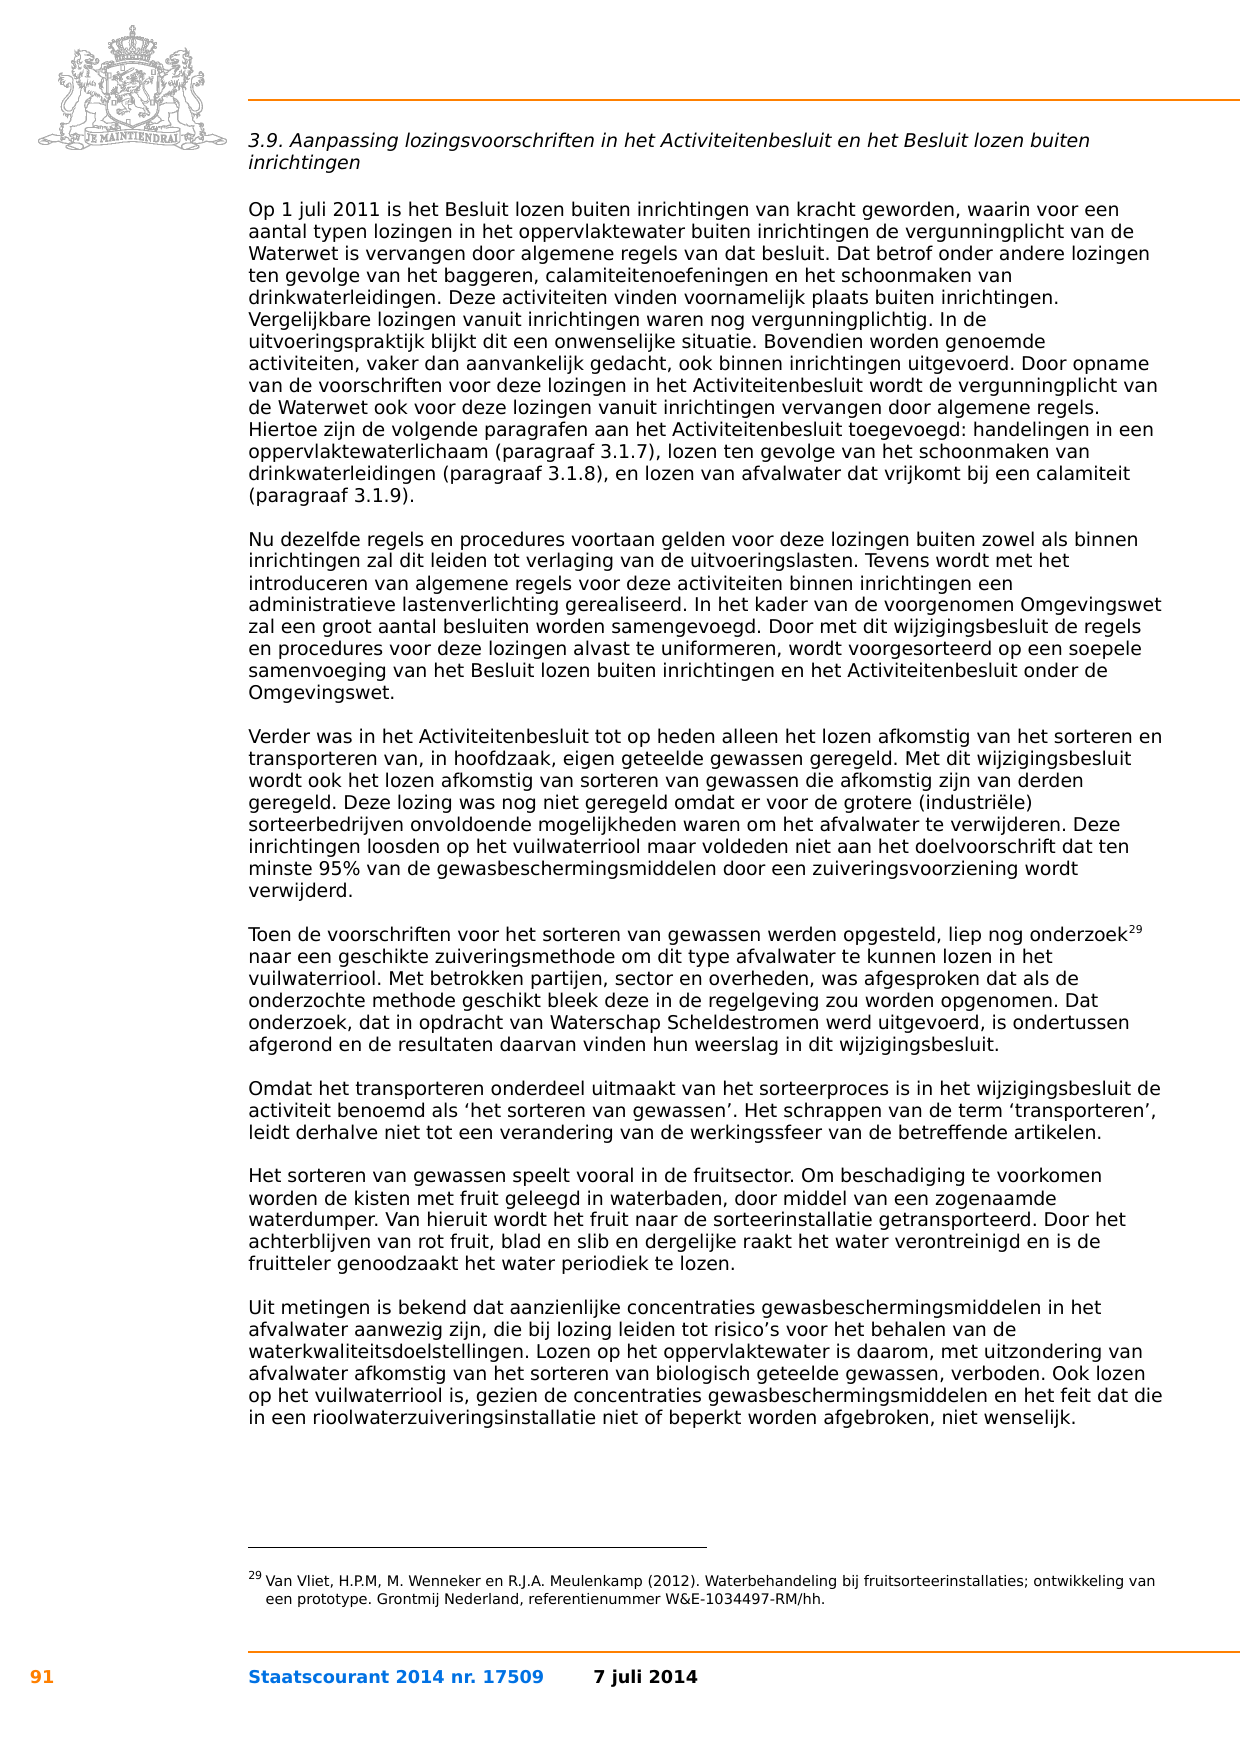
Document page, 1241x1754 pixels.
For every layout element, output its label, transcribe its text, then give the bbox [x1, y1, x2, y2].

text Omdat het transporteren onderdeel uitmaakt van het sorteerproces is in het wijzigingsbesluit de activiteit benoemd als ‘het sorteren van gewassen’. Het schrappen van de term ‘transporteren’, leidt derhalve niet tot een verandering van de werkingssfeer van de betreffende artikelen. [248, 1078, 1163, 1143]
text Toen de voorschriften voor het sorteren van gewassen werden opgesteld, liep nog onderzoek naar een geschikte zuiveringsmethode om dit type afvalwater te kunnen lozen in het vuilwaterriool. Met betrokken partijen, sector en overheden, was afgesproken dat als de onderzochte methode geschikt bleek deze in de regelgeving zou worden opgenomen. Dat onderzoek, dat in opdracht van Waterschap Scheldestromen werd uitgevoerd, is ondertussen afgerond en de resultaten daarvan vinden hun weerslag in dit wijzigingsbesluit. [248, 924, 1163, 1056]
text Van Vliet, H.P.M, M. Wenneker en R.J.A. Meulenkamp (2012). Waterbehandeling bij fruitsorteerinstallaties; ontwikkeling van een prototype. Grontmij Nederland, referentienummer W&E-1034497-RM/hh. [248, 1569, 1163, 1608]
text Verder was in het Activiteitenbesluit tot op heden alleen het lozen afkomstig van het sorteren en transporteren van, in hoofdzaak, eigen geteelde gewassen geregeld. Met dit wijzigingsbesluit wordt ook het lozen afkomstig van sorteren van gewassen die afkomstig zijn van derden geregeld. Deze lozing was nog niet geregeld omdat er voor de grotere (industriële) sorteerbedrijven onvoldoende mogelijkheden waren om het afvalwater te verwijderen. Deze inrichtingen loosden op het vuilwaterriool maar voldeden niet aan het doelvoorschrift dat ten minste 95% van de gewasbeschermingsmiddelen door een zuiveringsvoorziening wordt verwijderd. [248, 726, 1163, 902]
text Op 1 juli 2011 is het Besluit lozen buiten inrichtingen van kracht geworden, waarin voor een aantal typen lozingen in het oppervlaktewater buiten inrichtingen de vergunningplicht van de Waterwet is vervangen door algemene regels van dat besluit. Dat betrof onder andere lozingen ten gevolge van het baggeren, calamiteitenoefeningen en het schoonmaken van drinkwaterleidingen. Deze activiteiten vinden voornamelijk plaats buiten inrichtingen. Vergelijkbare lozingen vanuit inrichtingen waren nog vergunningplichtig. In de uitvoeringspraktijk blijkt dit een onwenselijke situatie. Bovendien worden genoemde activiteiten, vaker dan aanvankelijk gedacht, ook binnen inrichtingen uitgevoerd. Door opname van de voorschriften voor deze lozingen in het Activiteitenbesluit wordt de vergunningplicht van de Waterwet ook voor deze lozingen vanuit inrichtingen vervangen door algemene regels. Hiertoe zijn de volgende paragrafen aan het Activiteitenbesluit toegevoegd: handelingen in een oppervlaktewaterlichaam (paragraaf 3.1.7), lozen ten gevolge van het schoonmaken van drinkwaterleidingen (paragraaf 3.1.8), en lozen van afvalwater dat vrijkomt bij een calamiteit (paragraaf 3.1.9). [248, 199, 1163, 507]
picture [38, 25, 227, 150]
text Uit metingen is bekend dat aanzienlijke concentraties gewasbeschermingsmiddelen in het afvalwater aanwezig zijn, die bij lozing leiden tot risico’s voor het behalen van de waterkwaliteitsdoelstellingen. Lozen op het oppervlaktewater is daarom, met uitzondering van afvalwater afkomstig van het sorteren van biologisch geteelde gewassen, verboden. Ook lozen op het vuilwaterriool is, gezien de concentraties gewasbeschermingsmiddelen en het feit dat die in een rioolwaterzuiveringsinstallatie niet of beperkt worden afgebroken, niet wenselijk. [248, 1297, 1163, 1429]
text Nu dezelfde regels en procedures voortaan gelden voor deze lozingen buiten zowel als binnen inrichtingen zal dit leiden tot verlaging van de uitvoeringslasten. Tevens wordt met het introduceren van algemene regels voor deze activiteiten binnen inrichtingen een administratieve lastenverlichting gerealiseerd. In het kader van de voorgenomen Omgevingswet zal een groot aantal besluiten worden samengevoegd. Door met dit wijzigingsbesluit de regels en procedures voor deze lozingen alvast te uniformeren, wordt voorgesorteerd op een soepele samenvoeging van het Besluit lozen buiten inrichtingen en het Activiteitenbesluit onder de Omgevingswet. [248, 528, 1163, 704]
subtitle 3.9. Aanpassing lozingsvoorschriften in het Activiteitenbesluit en het Besluit lozen buiten inrichtingen [248, 130, 1163, 174]
text Het sorteren van gewassen speelt vooral in de fruitsector. Om beschadiging te voorkomen worden de kisten met fruit geleegd in waterbaden, door middel van een zogenaamde waterdumper. Van hieruit wordt het fruit naar de sorteerinstallatie getransporteerd. Door het achterblijven van rot fruit, blad en slib en dergelijke raakt het water verontreinigd en is de fruitteler genoodzaakt het water periodiek te lozen. [248, 1165, 1163, 1275]
